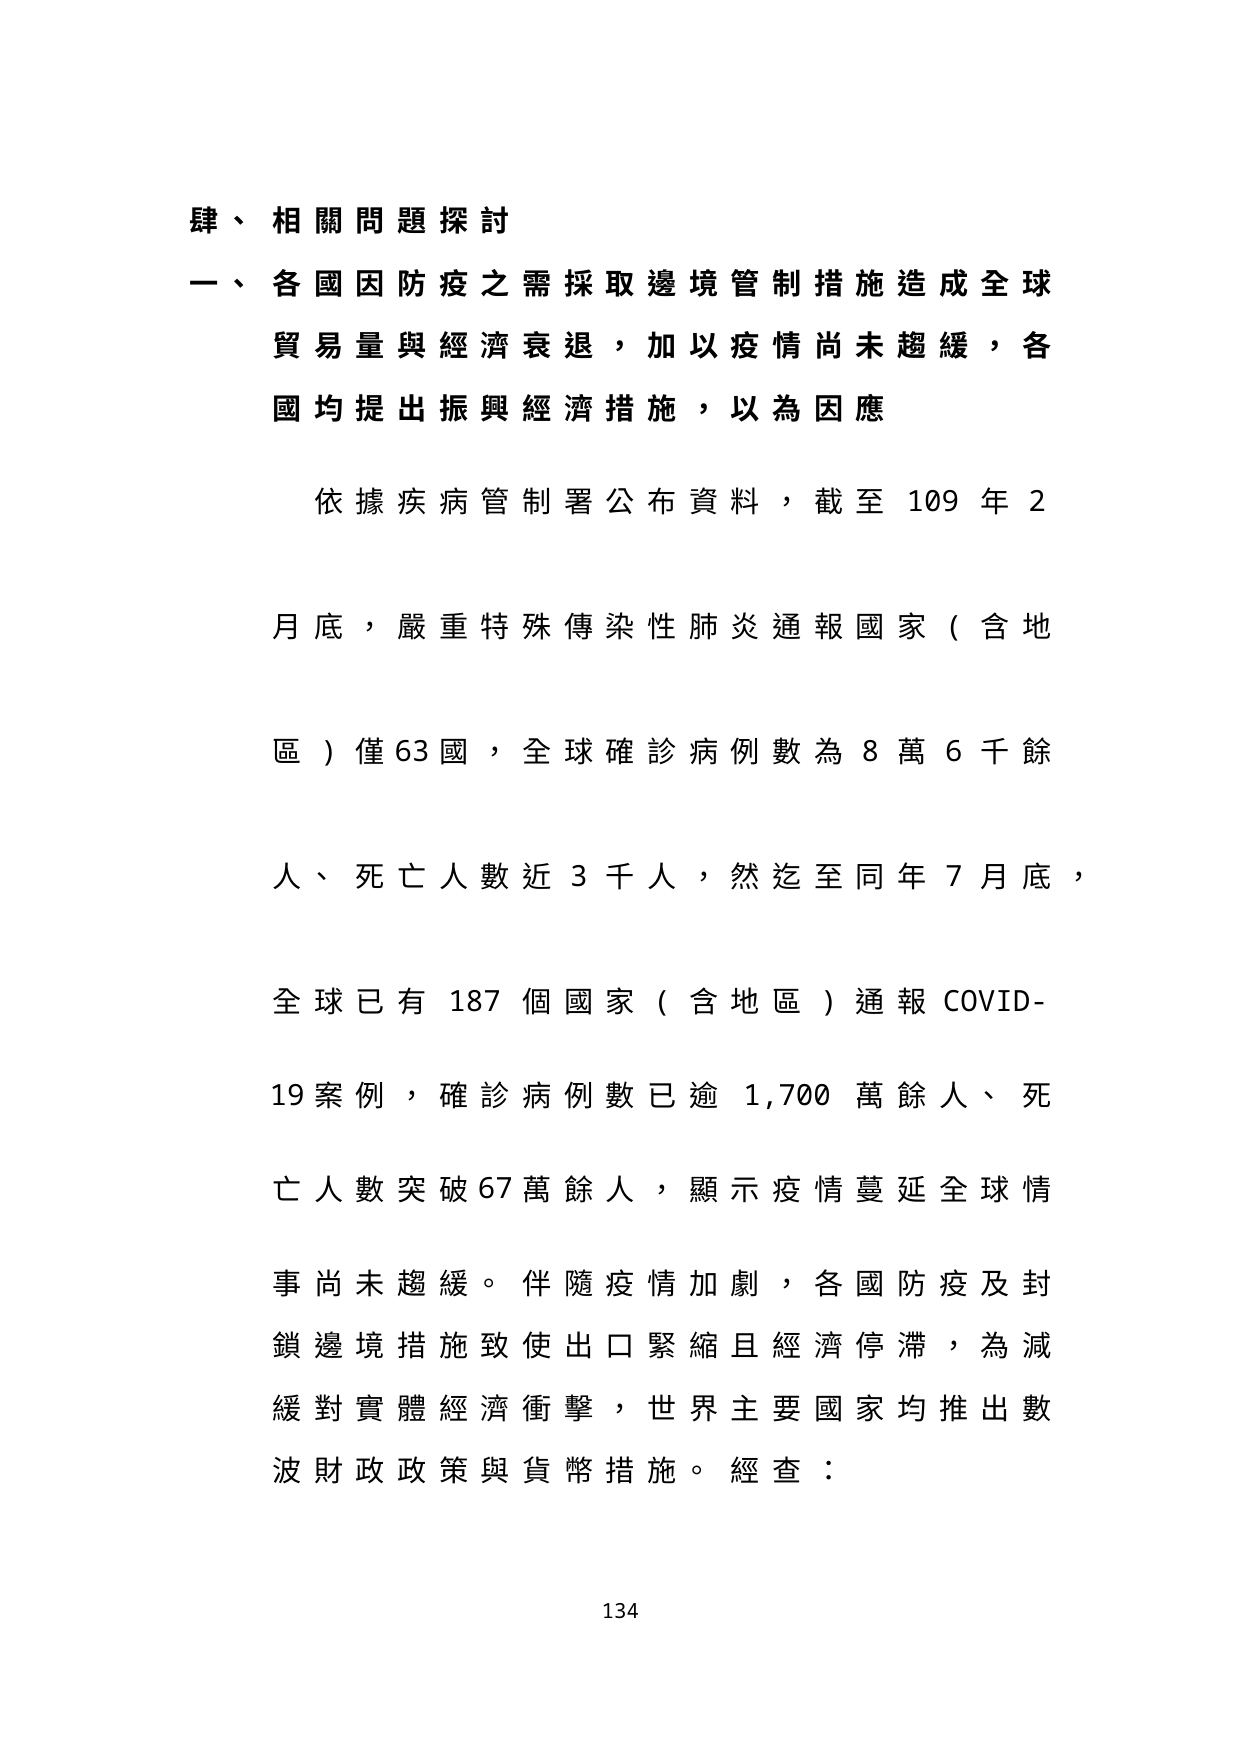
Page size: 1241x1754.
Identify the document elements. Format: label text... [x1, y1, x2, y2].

text 依據疾病管制署公布資料，截至109年2月底，嚴重特殊傳染性肺炎通報國家(含地區)僅63國，全球確診病例數為8萬6千餘人、死亡人數近3千人，然迄至同年7月底，全球已有187個國家(含地區)通報COVID-19案例，確診病例數已逾1,700萬餘人、死亡人數突破67萬餘人，顯示疫情蔓延全球情事尚未趨緩。伴隨疫情加劇，各國防疫及封鎖邊境措施致使出口緊縮且經濟停滯，為減緩對實體經濟衝擊，世界主要國家均推出數波財政政策與貨幣措施。經查： [242, 427, 1058, 1490]
text 一、各國因防疫之需採取邊境管制措施造成全球貿易量與經濟衰退，加以疫情尚未趨緩，各國均提出振興經濟措施，以為因應 [183, 240, 1058, 427]
text 肆、相關問題探討 [183, 177, 1058, 240]
